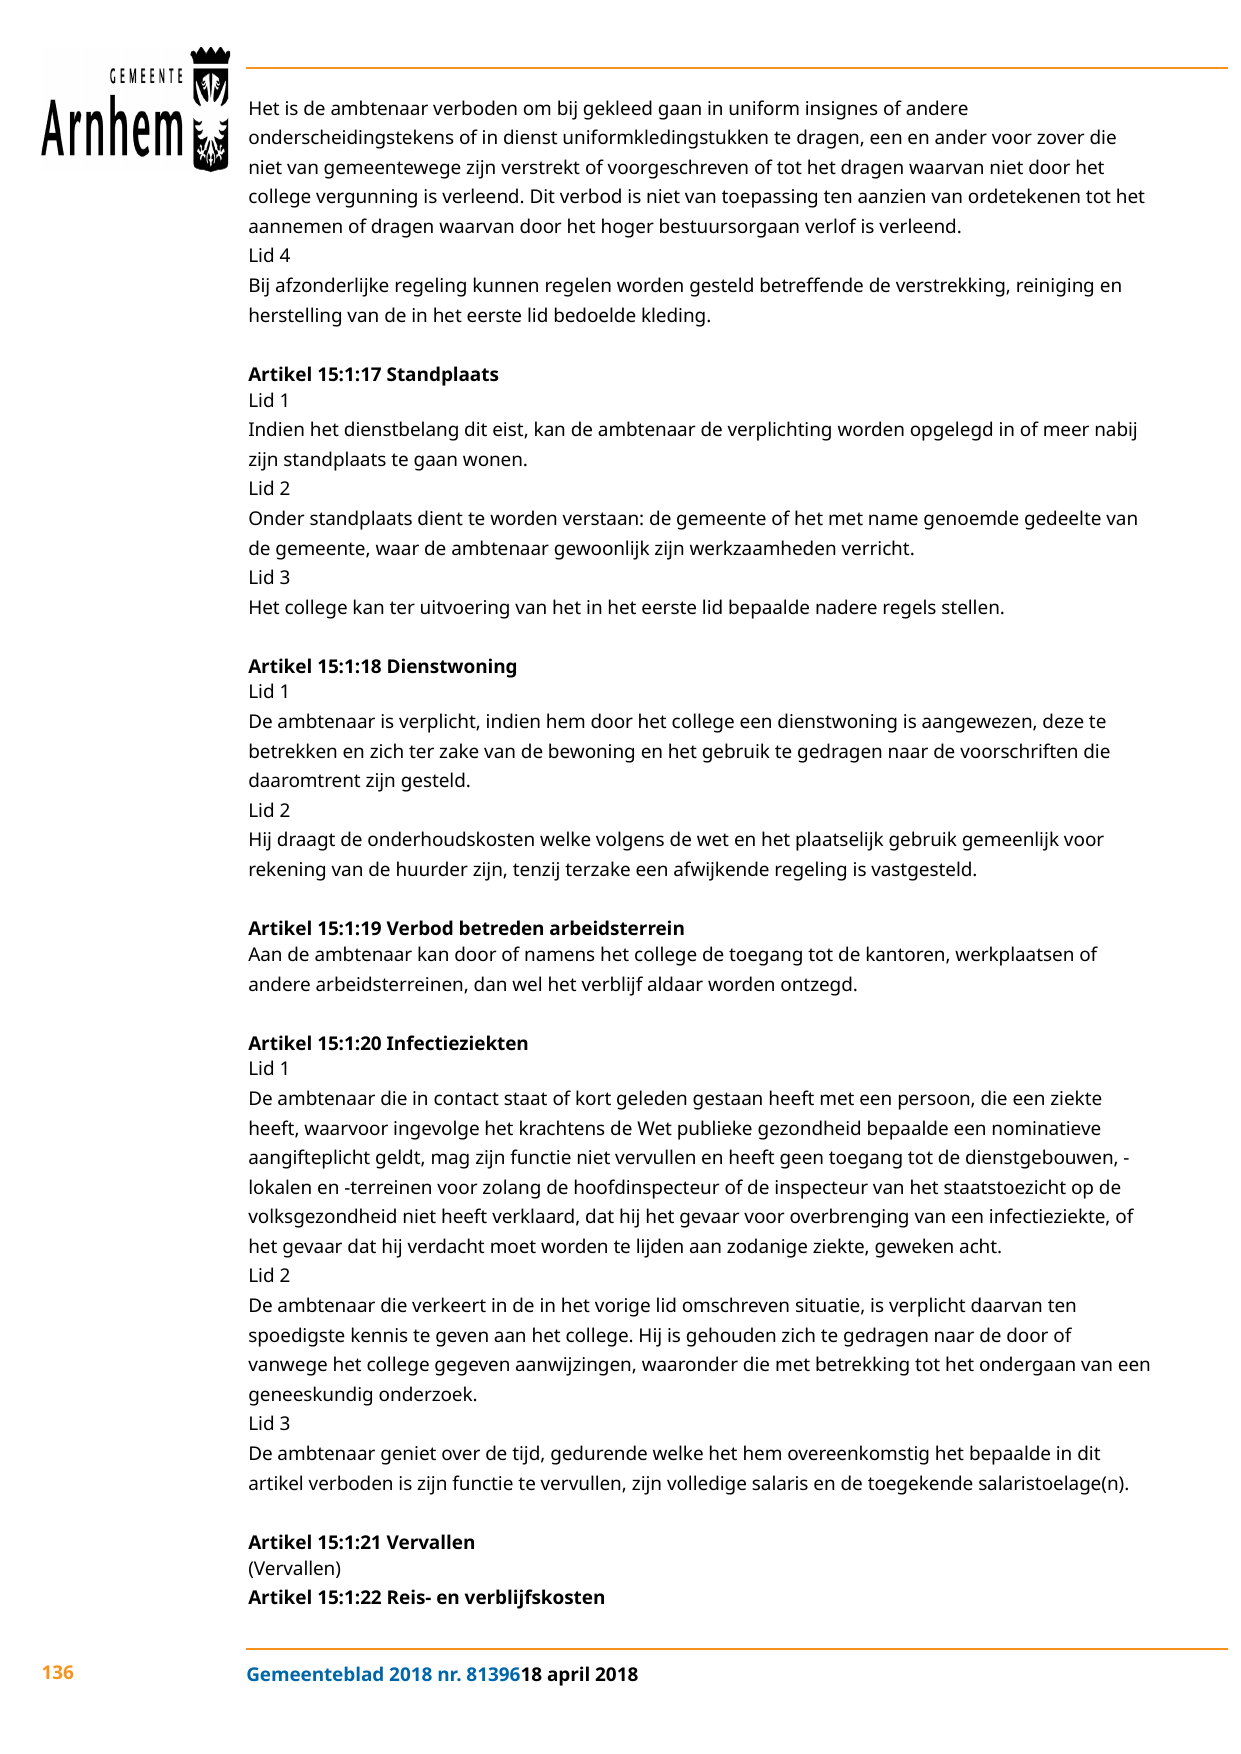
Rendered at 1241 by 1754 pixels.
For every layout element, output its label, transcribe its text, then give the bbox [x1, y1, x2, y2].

text Het college kan ter uitvoering van het in het eerste lid bepaalde nadere regels stellen. [248, 594, 1152, 619]
text Artikel 15:1:18 Dienstwoning [248, 653, 1152, 679]
text Hij draagt de onderhoudskosten welke volgens de wet en het plaatselijk gebruik gemeenlijk voor rekening van de huurder zijn, tenzij terzake een afwijkende regeling is vastgesteld. [248, 827, 1152, 882]
text Artikel 15:1:22 Reis- en verblijfskosten [248, 1584, 1152, 1610]
text Lid 1 [248, 387, 1152, 412]
text (Vervallen) [248, 1555, 1152, 1580]
text Onder standplaats dient te worden verstaan: de gemeente of het met name genoemde gedeelte van de gemeente, waar de ambtenaar gewoonlijk zijn werkzaamheden verricht. [248, 505, 1152, 560]
text De ambtenaar geniet over de tijd, gedurende welke het hem overeenkomstig het bepaalde in dit artikel verboden is zijn functie te vervullen, zijn volledige salaris en de toegekende salaristoelage(n). [248, 1440, 1152, 1496]
text Bij afzonderlijke regeling kunnen regelen worden gesteld betreffende de verstrekking, reiniging en herstelling van de in het eerste lid bedoelde kleding. [248, 272, 1152, 328]
text De ambtenaar die verkeert in de in het vorige lid omschreven situatie, is verplicht daarvan ten spoedigste kennis te geven aan het college. Hij is gehouden zich te gedragen naar de door of vanwege het college gegeven aanwijzingen, waaronder die met betrekking tot het ondergaan van een geneeskundig onderzoek. [248, 1292, 1152, 1407]
text Artikel 15:1:21 Vervallen [248, 1529, 1152, 1555]
text De ambtenaar die in contact staat of kort geleden gestaan heeft met een persoon, die een ziekte heeft, waarvoor ingevolge het krachtens de Wet publieke gezondheid bepaalde een nominatieve aangifteplicht geldt, mag zijn functie niet vervullen en heeft geen toegang tot de dienstgebouwen, -lokalen en -terreinen voor zolang de hoofdinspecteur of de inspecteur van het staatstoezicht op de volksgezondheid niet heeft verklaard, dat hij het gevaar voor overbrenging van een infectieziekte, of het gevaar dat hij verdacht moet worden te lijden aan zodanige ziekte, geweken acht. [248, 1085, 1152, 1259]
text Lid 3 [248, 1411, 1152, 1436]
text Het is de ambtenaar verboden om bij gekleed gaan in uniform insignes of andere onderscheidingstekens of in dienst uniformkledingstukken te dragen, een en ander voor zover die niet van gemeentewege zijn verstrekt of voorgeschreven of tot het dragen waarvan niet door het college vergunning is verleend. Dit verbod is niet van toepassing ten aanzien van ordetekenen tot het aannemen of dragen waarvan door het hoger bestuursorgaan verlof is verleend. [248, 95, 1152, 239]
text Indien het dienstbelang dit eist, kan de ambtenaar de verplichting worden opgelegd in of meer nabij zijn standplaats te gaan wonen. [248, 416, 1152, 472]
text Lid 2 [248, 1263, 1152, 1288]
text Artikel 15:1:17 Standplaats [248, 361, 1152, 387]
text Artikel 15:1:19 Verbod betreden arbeidsterrein [248, 915, 1152, 941]
text Artikel 15:1:20 Infectieziekten [248, 1030, 1152, 1056]
text Aan de ambtenaar kan door of namens het college de toegang tot de kantoren, werkplaatsen of andere arbeidsterreinen, dan wel het verblijf aldaar worden ontzegd. [248, 941, 1152, 996]
text Lid 2 [248, 476, 1152, 501]
text Lid 1 [248, 679, 1152, 704]
text Lid 1 [248, 1056, 1152, 1081]
text Lid 3 [248, 564, 1152, 590]
text Lid 4 [248, 243, 1152, 268]
picture [41, 47, 231, 172]
text Lid 2 [248, 797, 1152, 823]
text De ambtenaar is verplicht, indien hem door het college een dienstwoning is aangewezen, deze te betrekken en zich ter zake van de bewoning en het gebruik te gedragen naar de voorschriften die daaromtrent zijn gesteld. [248, 708, 1152, 793]
